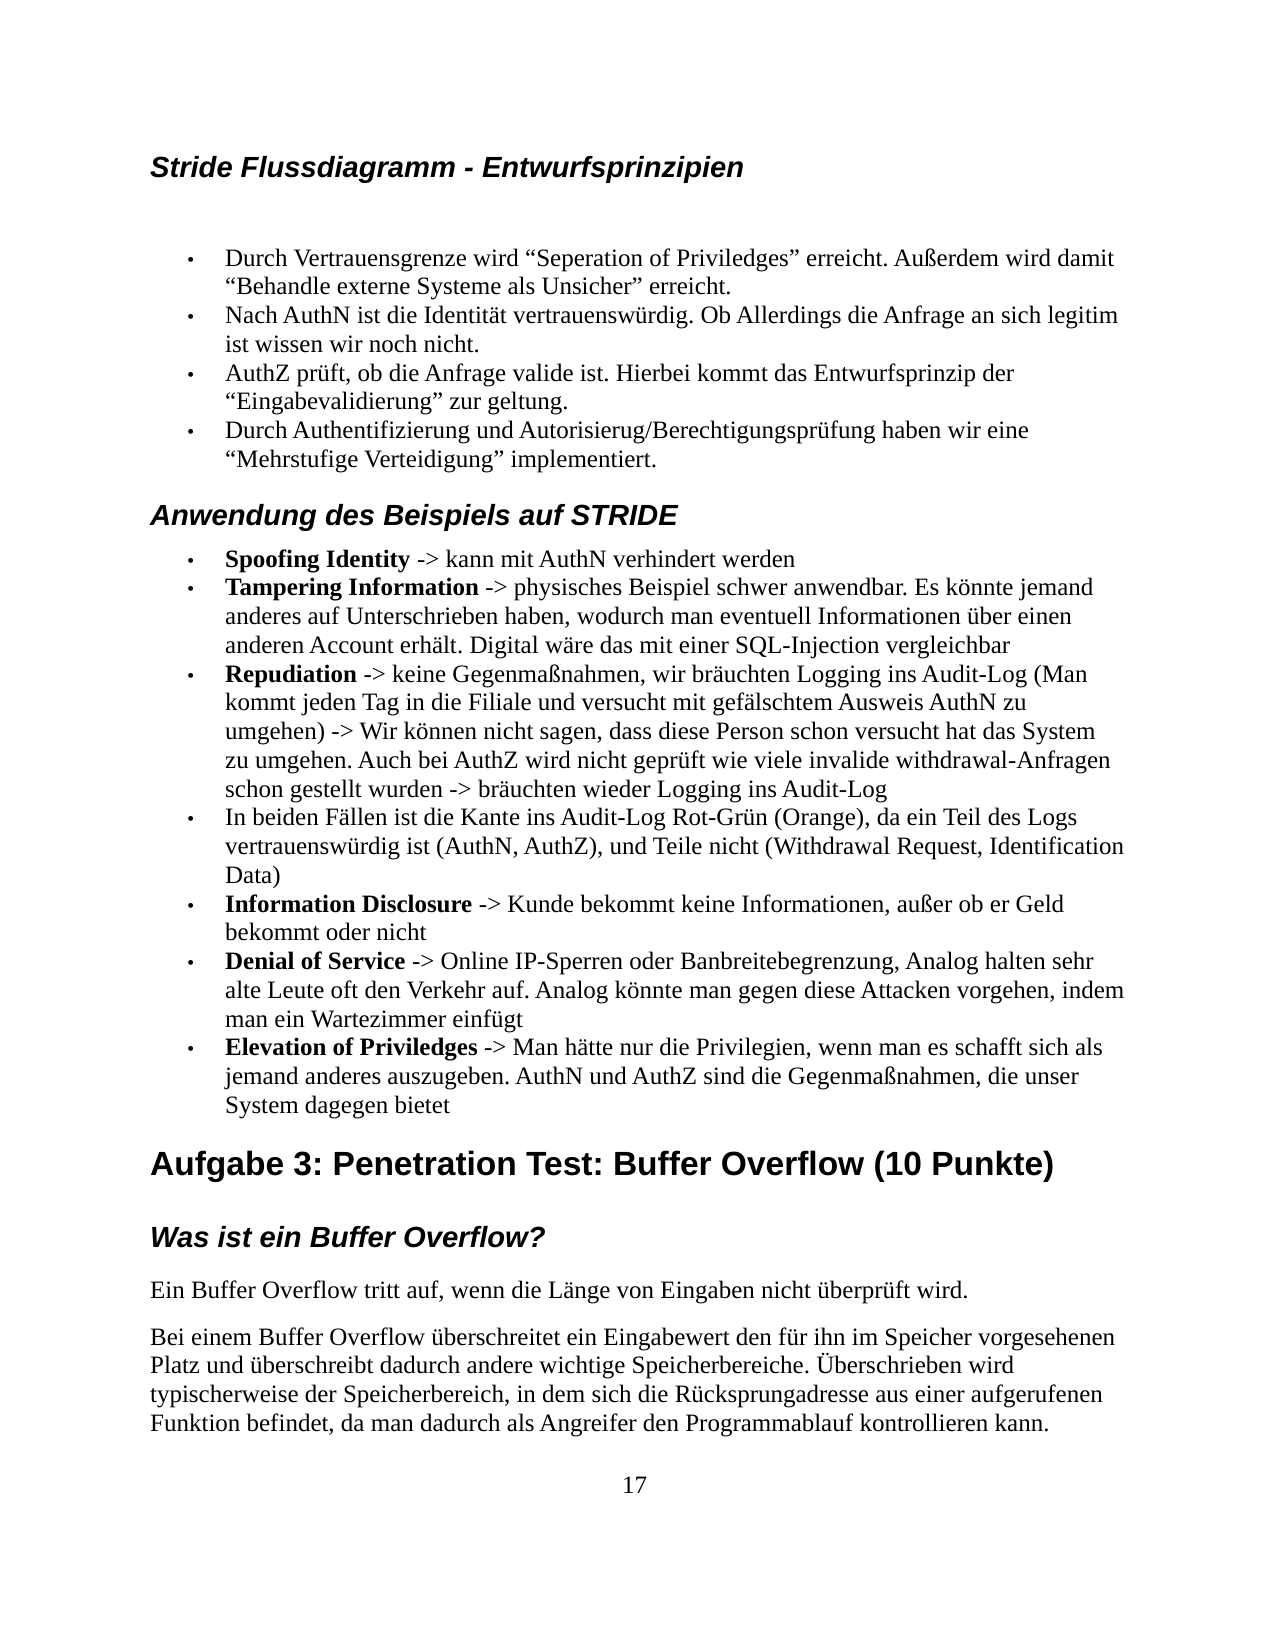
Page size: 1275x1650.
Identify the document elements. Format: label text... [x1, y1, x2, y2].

list Nach AuthN ist die Identität vertrauenswürdig. Ob Allerdings die Anfrage an sich legitim ist wissen wir noch nicht. [187, 300, 1125, 358]
list AuthZ prüft, ob die Anfrage valide ist. Hierbei kommt das Entwurfsprinzip der “Eingabevalidierung” zur geltung. [187, 358, 1125, 415]
subtitle Anwendung des Beispiels auf STRIDE [150, 498, 1125, 531]
list In beiden Fällen ist die Kante ins Audit-Log Rot-Grün (Orange), da ein Teil des Logs vertrauenswürdig ist (AuthN, AuthZ), und Teile nicht (Withdrawal Request, Identification Data) [187, 802, 1125, 889]
list Elevation of Priviledges -> Man hätte nur die Privilegien, wenn man es schafft sich als jemand anderes auszugeben. AuthN und AuthZ sind die Gegenmaßnahmen, die unser System dagegen bietet [187, 1032, 1125, 1119]
text Ein Buffer Overflow tritt auf, wenn die Länge von Eingaben nicht überprüft wird. [150, 1275, 1125, 1304]
subtitle Aufgabe 3: Penetration Test: Buffer Overflow (10 Punkte) [150, 1144, 1125, 1182]
list Durch Vertrauensgrenze wird “Seperation of Priviledges” erreicht. Außerdem wird damit “Behandle externe Systeme als Unsicher” erreicht. [187, 243, 1125, 300]
subtitle Stride Flussdiagramm - Entwurfsprinzipien [150, 150, 1125, 183]
list Spoofing Identity -> kann mit AuthN verhindert werden [187, 544, 1125, 572]
list Durch Authentifizierung und Autorisierug/Berechtigungsprüfung haben wir eine “Mehrstufige Verteidigung” implementiert. [187, 415, 1125, 473]
list Denial of Service -> Online IP-Sperren oder Banbreitebegrenzung, Analog halten sehr alte Leute oft den Verkehr auf. Analog könnte man gegen diese Attacken vorgehen, indem man ein Wartezimmer einfügt [187, 946, 1125, 1032]
text Bei einem Buffer Overflow überschreitet ein Eingabewert den für ihn im Speicher vorgesehenen Platz und überschreibt dadurch andere wichtige Speicherbereiche. Überschrieben wird typischerweise der Speicherbereich, in dem sich die Rücksprungadresse aus einer aufgerufenen Funktion befindet, da man dadurch als Angreifer den Programmablauf kontrollieren kann. [150, 1322, 1125, 1437]
list Repudiation -> keine Gegenmaßnahmen, wir bräuchten Logging ins Audit-Log (Man kommt jeden Tag in die Filiale und versucht mit gefälschtem Ausweis AuthN zu umgehen) -> Wir können nicht sagen, dass diese Person schon versucht hat das System zu umgehen. Auch bei AuthZ wird nicht geprüft wie viele invalide withdrawal-Anfragen schon gestellt wurden -> bräuchten wieder Logging ins Audit-Log [187, 659, 1125, 802]
subtitle Was ist ein Buffer Overflow? [150, 1220, 1125, 1253]
list Information Disclosure -> Kunde bekommt keine Informationen, außer ob er Geld bekommt oder nicht [187, 889, 1125, 946]
list Tampering Information -> physisches Beispiel schwer anwendbar. Es könnte jemand anderes auf Unterschrieben haben, wodurch man eventuell Informationen über einen anderen Account erhält. Digital wäre das mit einer SQL-Injection vergleichbar [187, 572, 1125, 659]
